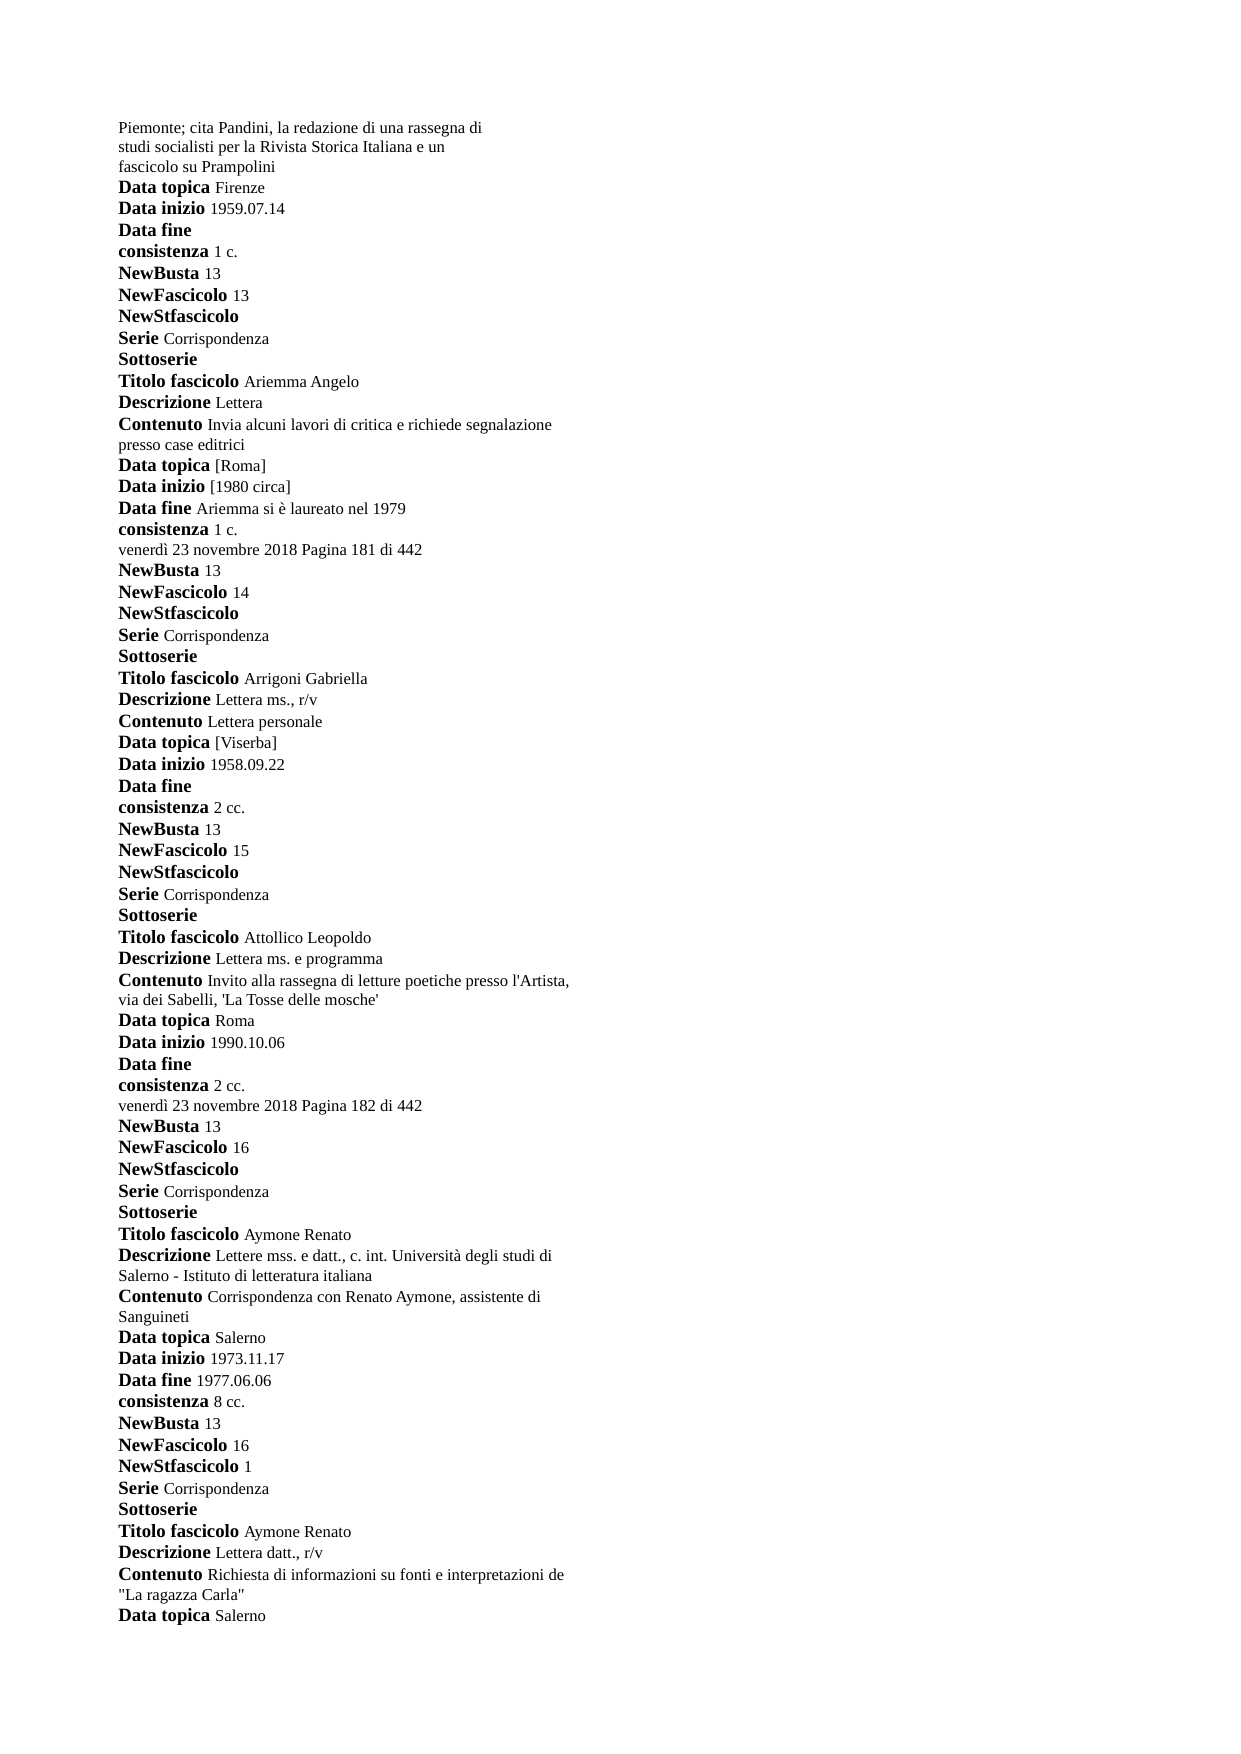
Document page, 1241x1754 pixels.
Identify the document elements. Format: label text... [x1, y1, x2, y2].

text Data inizio 1958.09.22 [118, 753, 1122, 774]
text NewStfascicolo [118, 305, 1122, 327]
text consistenza 1 c. [118, 240, 1122, 262]
text Piemonte; cita Pandini, la redazione di una rassegna di [118, 118, 1122, 137]
text Titolo fascicolo Arrigoni Gabriella [118, 667, 1122, 688]
text NewStfascicolo 1 [118, 1455, 1122, 1477]
text Serie Corrispondenza [118, 624, 1122, 645]
text Data topica [Viserba] [118, 731, 1122, 753]
text Data topica Salerno [118, 1326, 1122, 1347]
text presso case editrici [118, 434, 1122, 453]
text NewBusta 13 [118, 262, 1122, 283]
text NewFascicolo 16 [118, 1433, 1122, 1455]
text NewStfascicolo [118, 602, 1122, 624]
text consistenza 8 cc. [118, 1390, 1122, 1412]
text NewBusta 13 [118, 1412, 1122, 1433]
text Sottoserie [118, 348, 1122, 370]
text NewBusta 13 [118, 818, 1122, 839]
text Sottoserie [118, 904, 1122, 926]
text Descrizione Lettera [118, 391, 1122, 413]
text NewFascicolo 13 [118, 283, 1122, 305]
text NewFascicolo 16 [118, 1136, 1122, 1158]
text consistenza 2 cc. [118, 796, 1122, 818]
text Descrizione Lettera datt., r/v [118, 1541, 1122, 1563]
text Sottoserie [118, 1201, 1122, 1223]
text NewBusta 13 [118, 1115, 1122, 1136]
text NewBusta 13 [118, 559, 1122, 581]
text Contenuto Invia alcuni lavori di critica e richiede segnalazione [118, 413, 1122, 434]
text NewFascicolo 14 [118, 581, 1122, 602]
text venerdì 23 novembre 2018 Pagina 181 di 442 [118, 540, 1122, 559]
text Data inizio 1990.10.06 [118, 1031, 1122, 1052]
text Sanguineti [118, 1306, 1122, 1326]
text Data topica Roma [118, 1009, 1122, 1031]
text Serie Corrispondenza [118, 882, 1122, 904]
text consistenza 1 c. [118, 518, 1122, 540]
text Data fine [118, 219, 1122, 240]
text Data inizio 1959.07.14 [118, 197, 1122, 219]
text studi socialisti per la Rivista Storica Italiana e un [118, 137, 1122, 156]
text consistenza 2 cc. [118, 1074, 1122, 1096]
text Data topica Salerno [118, 1603, 1122, 1625]
text Contenuto Invito alla rassegna di letture poetiche presso l'Artista, [118, 969, 1122, 990]
text Sottoserie [118, 645, 1122, 667]
text Data fine [118, 774, 1122, 796]
text Contenuto Lettera personale [118, 710, 1122, 731]
text Descrizione Lettera ms., r/v [118, 688, 1122, 710]
text Titolo fascicolo Attollico Leopoldo [118, 926, 1122, 947]
text Contenuto Corrispondenza con Renato Aymone, assistente di [118, 1285, 1122, 1306]
text Data inizio 1973.11.17 [118, 1347, 1122, 1369]
text Data fine 1977.06.06 [118, 1369, 1122, 1390]
text venerdì 23 novembre 2018 Pagina 182 di 442 [118, 1096, 1122, 1115]
text Data topica [Roma] [118, 453, 1122, 475]
text NewFascicolo 15 [118, 839, 1122, 861]
text Titolo fascicolo Aymone Renato [118, 1520, 1122, 1541]
text via dei Sabelli, 'La Tosse delle mosche' [118, 990, 1122, 1009]
text NewStfascicolo [118, 1158, 1122, 1179]
text Serie Corrispondenza [118, 1477, 1122, 1498]
text "La ragazza Carla" [118, 1584, 1122, 1603]
text Serie Corrispondenza [118, 1179, 1122, 1201]
text Data topica Firenze [118, 176, 1122, 197]
text Data inizio [1980 circa] [118, 475, 1122, 497]
text Titolo fascicolo Aymone Renato [118, 1223, 1122, 1244]
text Descrizione Lettera ms. e programma [118, 947, 1122, 969]
text fascicolo su Prampolini [118, 156, 1122, 176]
text Titolo fascicolo Ariemma Angelo [118, 370, 1122, 391]
text Salerno - Istituto di letteratura italiana [118, 1266, 1122, 1285]
text Serie Corrispondenza [118, 327, 1122, 348]
text Contenuto Richiesta di informazioni su fonti e interpretazioni de [118, 1563, 1122, 1584]
text Descrizione Lettere mss. e datt., c. int. Università degli studi di [118, 1244, 1122, 1266]
text Data fine Ariemma si è laureato nel 1979 [118, 497, 1122, 518]
text Data fine [118, 1052, 1122, 1074]
text NewStfascicolo [118, 861, 1122, 882]
text Sottoserie [118, 1498, 1122, 1520]
